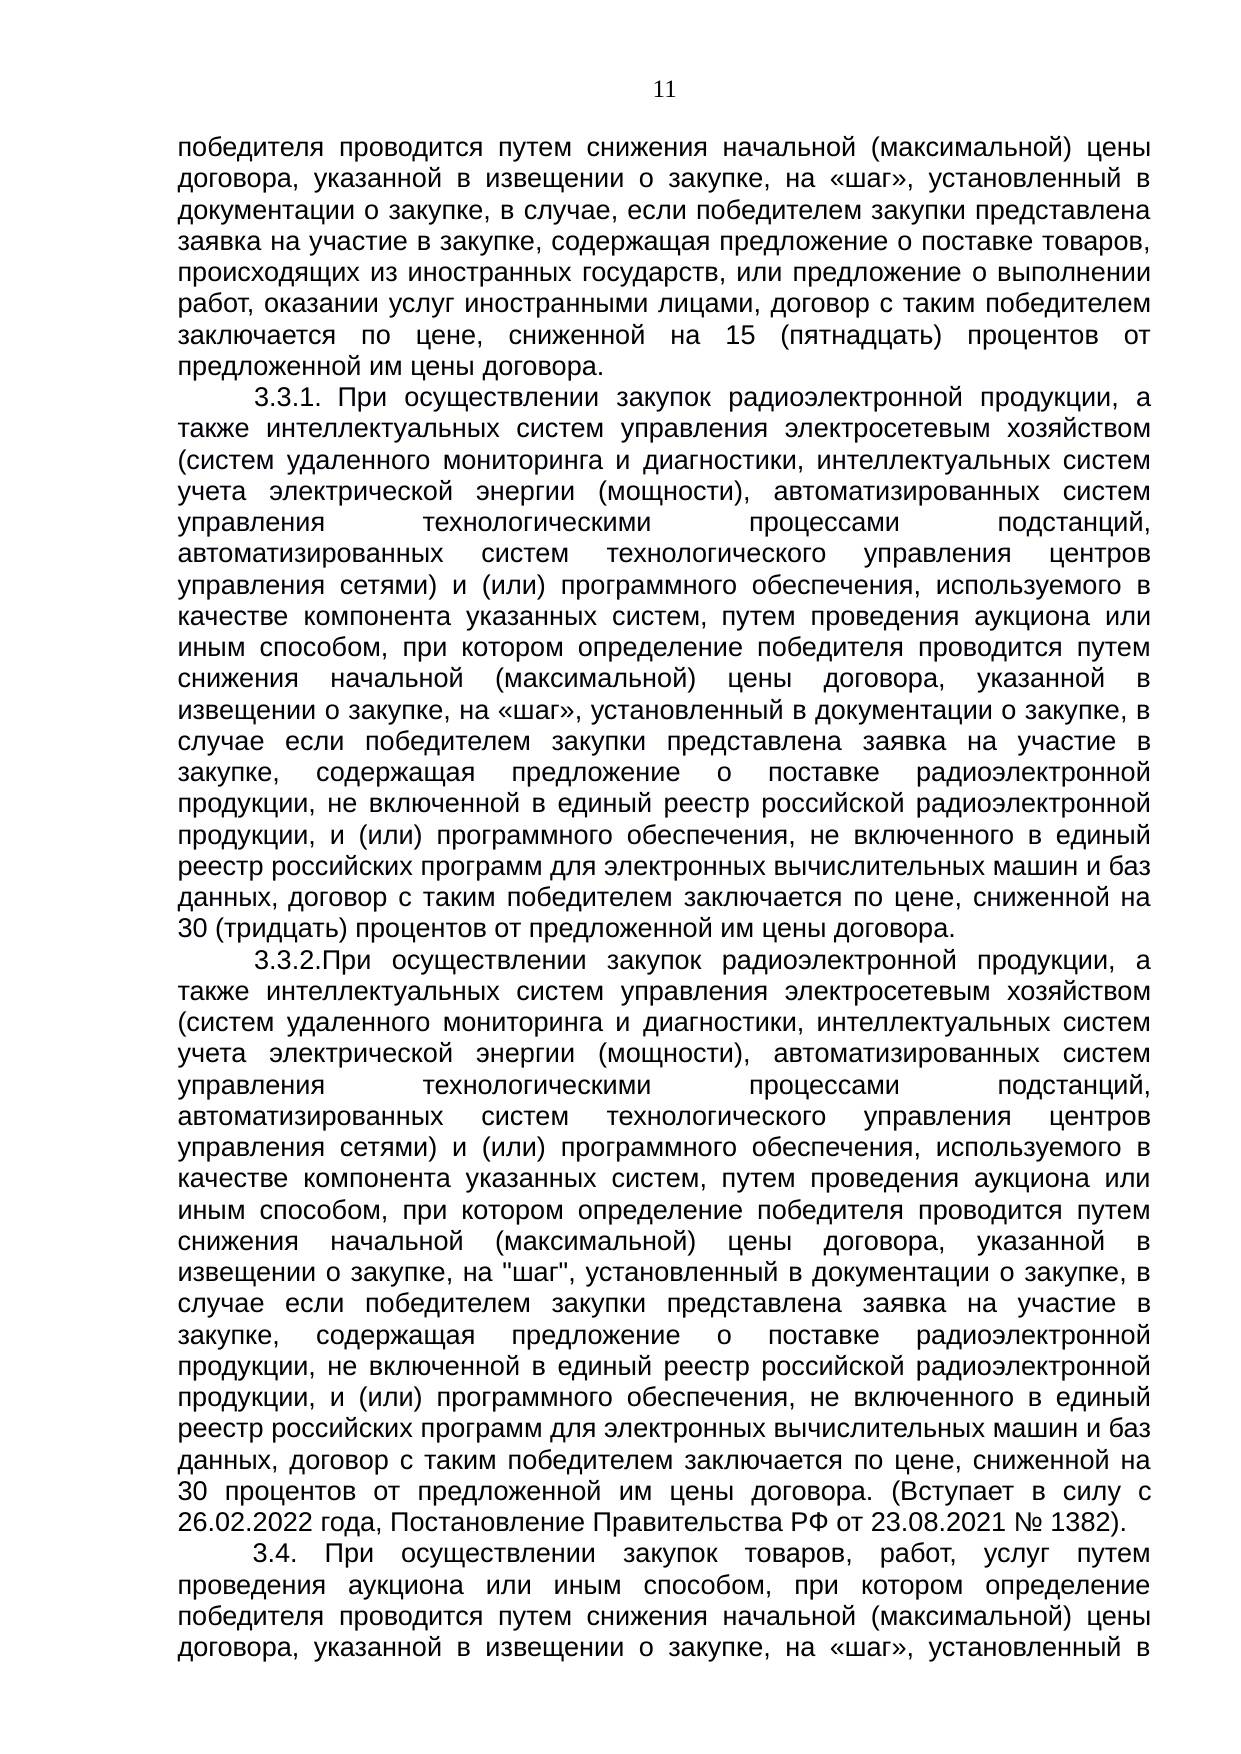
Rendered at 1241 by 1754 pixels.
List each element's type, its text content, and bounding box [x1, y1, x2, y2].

text победителя проводится путем снижения начальной (максимальной) цены договора, указанной в извещении о закупке, на «шаг», установленный в документации о закупке, в случае, если победителем закупки представлена заявка на участие в закупке, содержащая предложение о поставке товаров, происходящих из иностранных государств, или предложение о выполнении работ, оказании услуг иностранными лицами, договор с таким победителем заключается по цене, сниженной на 15 (пятнадцать) процентов от предложенной им цены договора. [177, 131, 1152, 381]
text 3.3.2.При осуществлении закупок радиоэлектронной продукции, а также интеллектуальных систем управления электросетевым хозяйством (систем удаленного мониторинга и диагностики, интеллектуальных систем учета электрической энергии (мощности), автоматизированных систем управления технологическими процессами подстанций, автоматизированных систем технологического управления центров управления сетями) и (или) программного обеспечения, используемого в качестве компонента указанных систем, путем проведения аукциона или иным способом, при котором определение победителя проводится путем снижения начальной (максимальной) цены договора, указанной в извещении о закупке, на "шаг", установленный в документации о закупке, в случае если победителем закупки представлена заявка на участие в закупке, содержащая предложение о поставке радиоэлектронной продукции, не включенной в единый реестр российской радиоэлектронной продукции, и (или) программного обеспечения, не включенного в единый реестр российских программ для электронных вычислительных машин и баз данных, договор с таким победителем заключается по цене, сниженной на 30 процентов от предложенной им цены договора. (Вступает в силу с 26.02.2022 года, Постановление Правительства РФ от 23.08.2021 № 1382). [177, 944, 1152, 1537]
text 3.4. При осуществлении закупок товаров, работ, услуг путем проведения аукциона или иным способом, при котором определение победителя проводится путем снижения начальной (максимальной) цены договора, указанной в извещении о закупке, на «шаг», установленный в [177, 1537, 1152, 1662]
text 3.3.1. При осуществлении закупок радиоэлектронной продукции, а также интеллектуальных систем управления электросетевым хозяйством (систем удаленного мониторинга и диагностики, интеллектуальных систем учета электрической энергии (мощности), автоматизированных систем управления технологическими процессами подстанций, автоматизированных систем технологического управления центров управления сетями) и (или) программного обеспечения, используемого в качестве компонента указанных систем, путем проведения аукциона или иным способом, при котором определение победителя проводится путем снижения начальной (максимальной) цены договора, указанной в извещении о закупке, на «шаг», установленный в документации о закупке, в случае если победителем закупки представлена заявка на участие в закупке, содержащая предложение о поставке радиоэлектронной продукции, не включенной в единый реестр российской радиоэлектронной продукции, и (или) программного обеспечения, не включенного в единый реестр российских программ для электронных вычислительных машин и баз данных, договор с таким победителем заключается по цене, сниженной на 30 (тридцать) процентов от предложенной им цены договора. [177, 381, 1152, 944]
